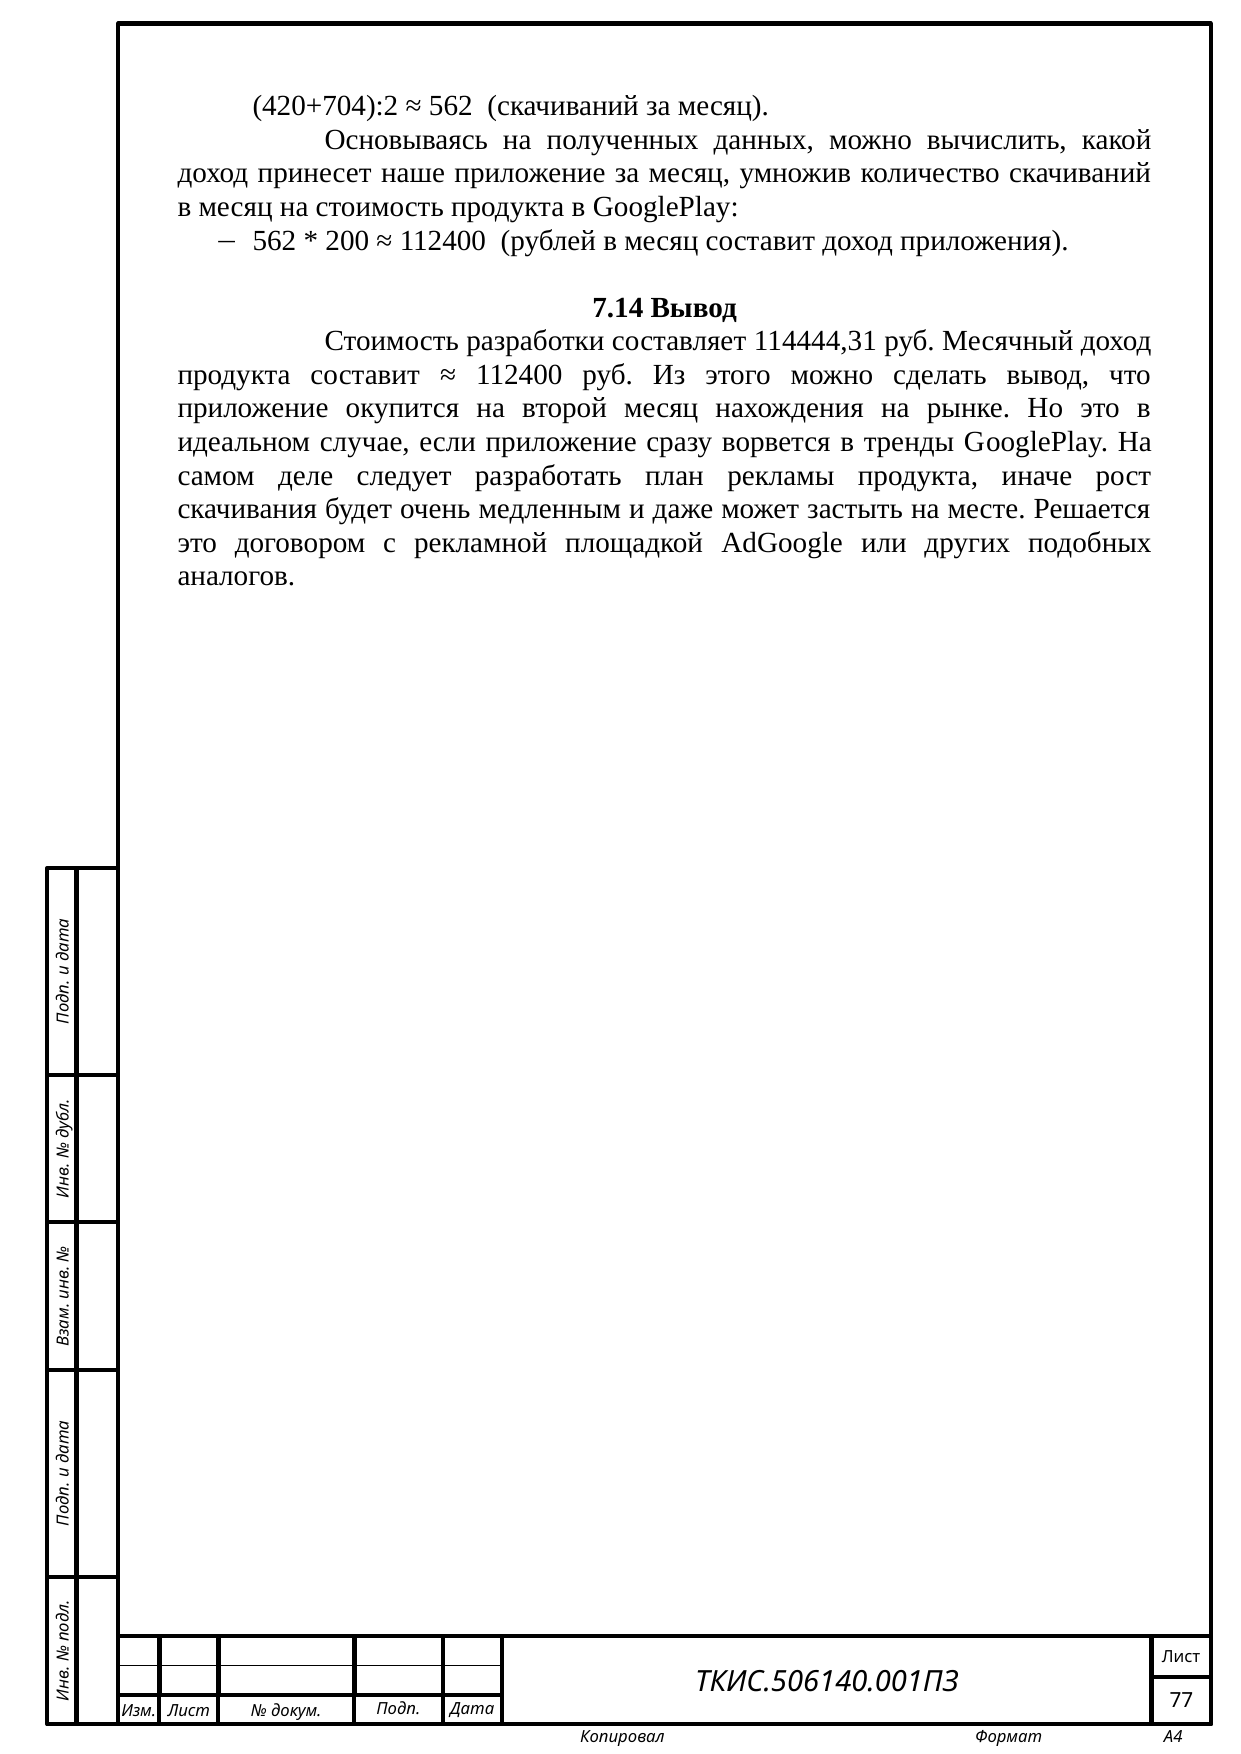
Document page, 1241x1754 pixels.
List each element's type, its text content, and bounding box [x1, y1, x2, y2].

subtitle Вывод [177, 290, 1152, 323]
text Стоимость разработки составляет 114444,31 руб. Месячный доход продукта составит ≈ 112400 руб. Из этого можно сделать вывод, что приложение окупится на второй месяц нахождения на рынке. Но это в идеальном случае, если приложение сразу ворвется в тренды GooglePlay. На самом деле следует разработать план рекламы продукта, иначе рост скачивания будет очень медленным и даже может застыть на месте. Решается это договором с рекламной площадкой AdGoogle или других подобных аналогов. [177, 323, 1152, 592]
list 562 * 200 ≈ 112400 (рублей в месяц составит доход приложения). [215, 223, 1152, 256]
text Основываясь на полученных данных, можно вычислить, какой доход принесет наше приложение за месяц, умножив количество скачиваний в месяц на стоимость продукта в GooglePlay: [177, 122, 1152, 223]
list (420+704):2 ≈ 562 (скачиваний за месяц). [215, 88, 1152, 122]
